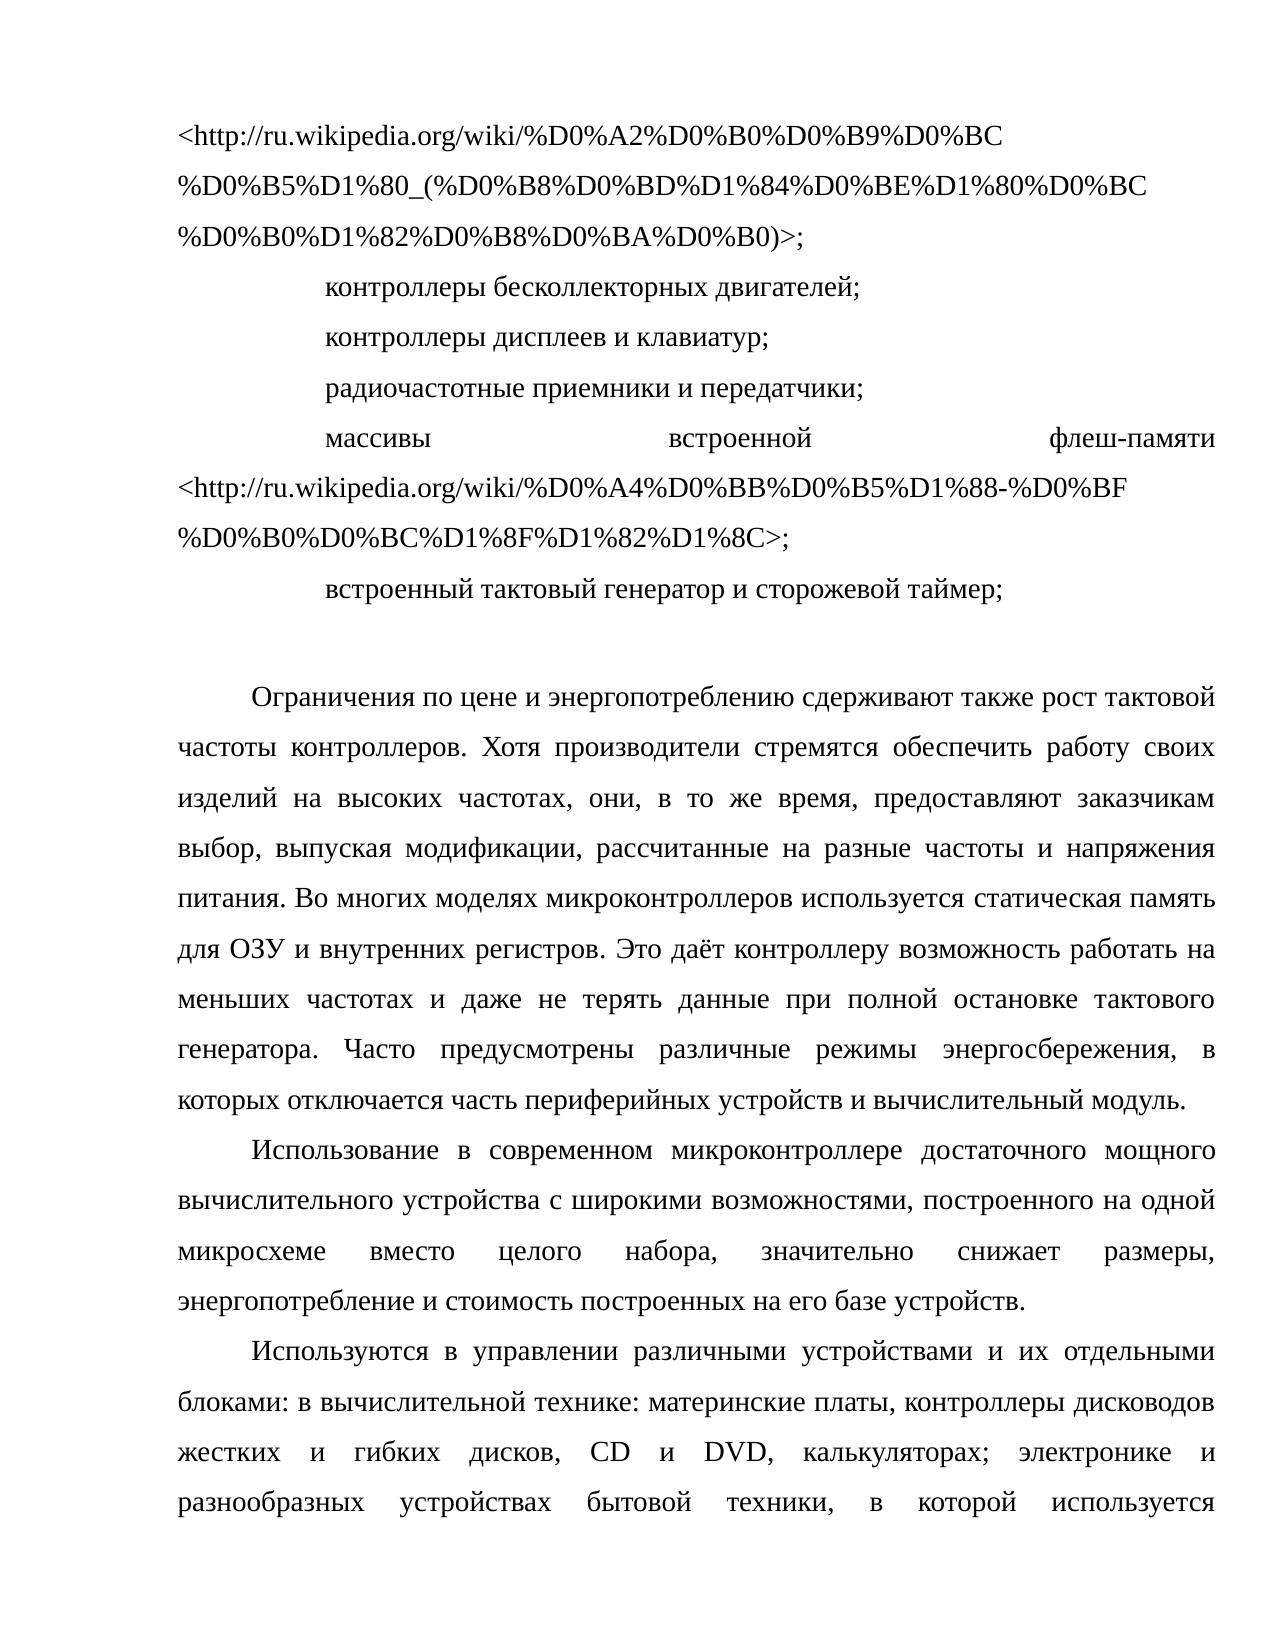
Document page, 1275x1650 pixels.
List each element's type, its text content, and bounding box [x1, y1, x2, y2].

text Ограничения по цене и энергопотреблению сдерживают также рост тактовой частоты контроллеров. Хотя производители стремятся обеспечить работу своих изделий на высоких частотах, они, в то же время, предоставляют заказчикам выбор, выпуская модификации, рассчитанные на разные частоты и напряжения питания. Во многих моделях микроконтроллеров используется статическая память для ОЗУ и внутренних регистров. Это даёт контроллеру возможность работать на меньших частотах и даже не терять данные при полной остановке тактового генератора. Часто предусмотрены различные режимы энергосбережения, в которых отключается часть периферийных устройств и вычислительный модуль. [177, 679, 1216, 1115]
text  массивы встроенной флеш-памяти <http://ru.wikipedia.org/wiki/%D0%A4%D0%BB%D0%B5%D1%88-%D0%BF%D0%B0%D0%BC%D1%8F%D1%82%D1%8C>; [177, 420, 1216, 554]
text микроконтроллер датчик сигнал присутствие [177, 621, 1216, 655]
text  контроллеры бесколлекторных двигателей; [177, 269, 1216, 303]
text Используются в управлении различными устройствами и их отдельными блоками: в вычислительной технике: материнские платы, контроллеры дисководов жестких и гибких дисков, CD и DVD, калькуляторах; электронике и разнообразных устройствах бытовой техники, в которой используется [177, 1333, 1216, 1518]
text Использование в современном микроконтроллере достаточного мощного вычислительного устройства с широкими возможностями, построенного на одной микросхеме вместо целого набора, значительно снижает размеры, энергопотребление и стоимость построенных на его базе устройств. [177, 1132, 1216, 1317]
text  контроллеры дисплеев и клавиатур; [177, 319, 1216, 353]
text  радиочастотные приемники и передатчики; [177, 370, 1216, 403]
text  встроенный тактовый генератор и сторожевой таймер; [177, 571, 1216, 604]
text <http://ru.wikipedia.org/wiki/%D0%A2%D0%B0%D0%B9%D0%BC%D0%B5%D1%80_(%D0%B8%D0%BD%D1%84%D0%BE%D1%80%D0%BC%D0%B0%D1%82%D0%B8%D0%BA%D0%B0)>; [177, 118, 1216, 252]
